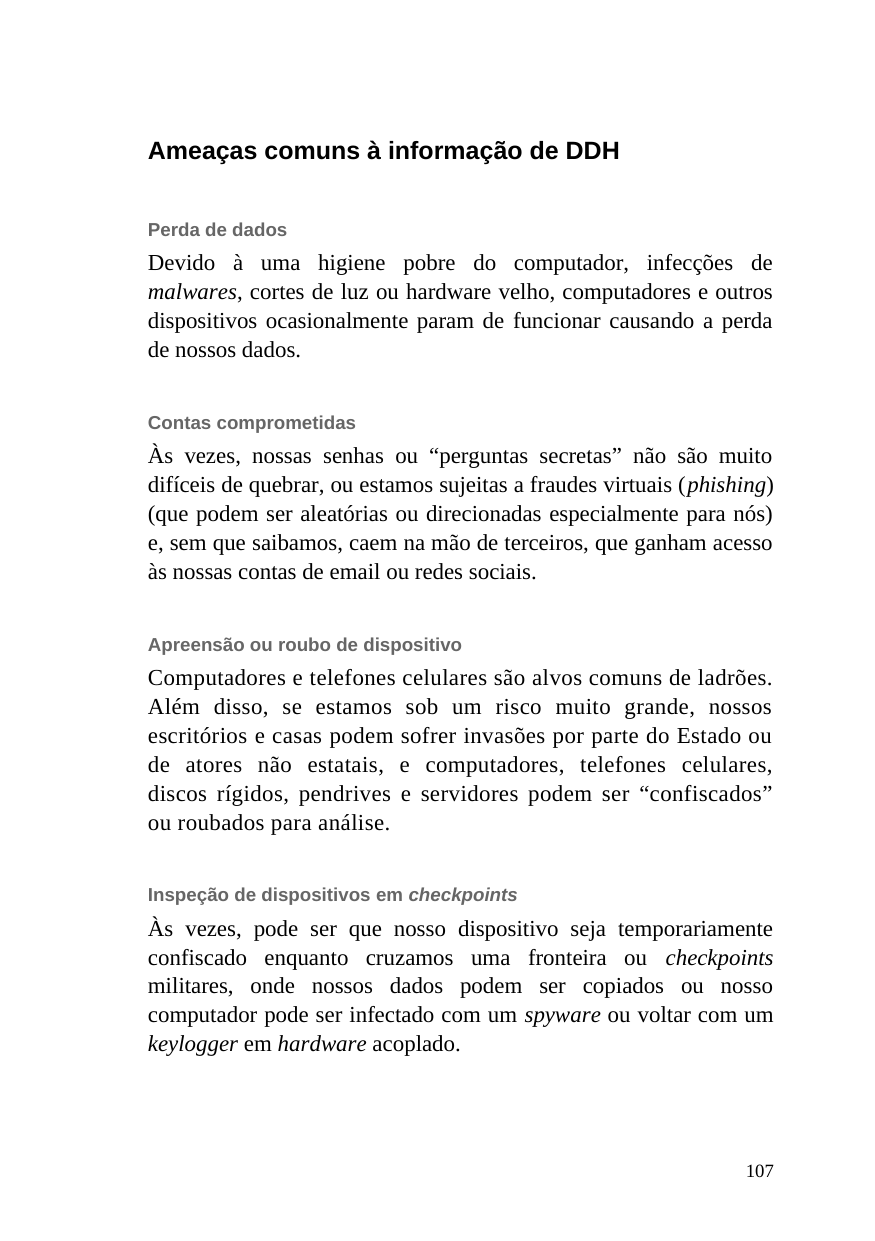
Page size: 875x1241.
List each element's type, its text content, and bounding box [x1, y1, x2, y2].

text Devido à uma higiene pobre do computador, infecções de malwares, cortes de luz ou hardware velho, computadores e outros dispositivos ocasionalmente param de funcionar causando a perda de nossos dados. [148, 249, 774, 362]
subtitle Ameaças comuns à informação de DDH [148, 136, 774, 164]
text Inspeção de dispositivos em checkpoints [148, 884, 774, 906]
text Apreensão ou roubo de dispositivo [148, 633, 774, 655]
text Às vezes, pode ser que nosso dispositivo seja temporariamente confiscado enquanto cruzamos uma fronteira ou checkpoints militares, onde nossos dados podem ser copiados ou nosso computador pode ser infectado com um spyware ou voltar com um keylogger em hardware acoplado. [148, 915, 774, 1057]
text Computadores e telefones celulares são alvos comuns de ladrões. Além disso, se estamos sob um risco muito grande, nossos escritórios e casas podem sofrer invasões por parte do Estado ou de atores não estatais, e computadores, telefones celulares, discos rígidos, pendrives e servidores podem ser “confiscados” ou roubados para análise. [148, 664, 774, 835]
text Perda de dados [148, 219, 774, 240]
text Às vezes, nossas senhas ou “perguntas secretas” não são muito difíceis de quebrar, ou estamos sujeitas a fraudes virtuais (phishing) (que podem ser aleatórias ou direcionadas especialmente para nós) e, sem que saibamos, caem na mão de terceiros, que ganham acesso às nossas contas de email ou redes sociais. [148, 442, 774, 584]
text Contas comprometidas [148, 412, 774, 433]
